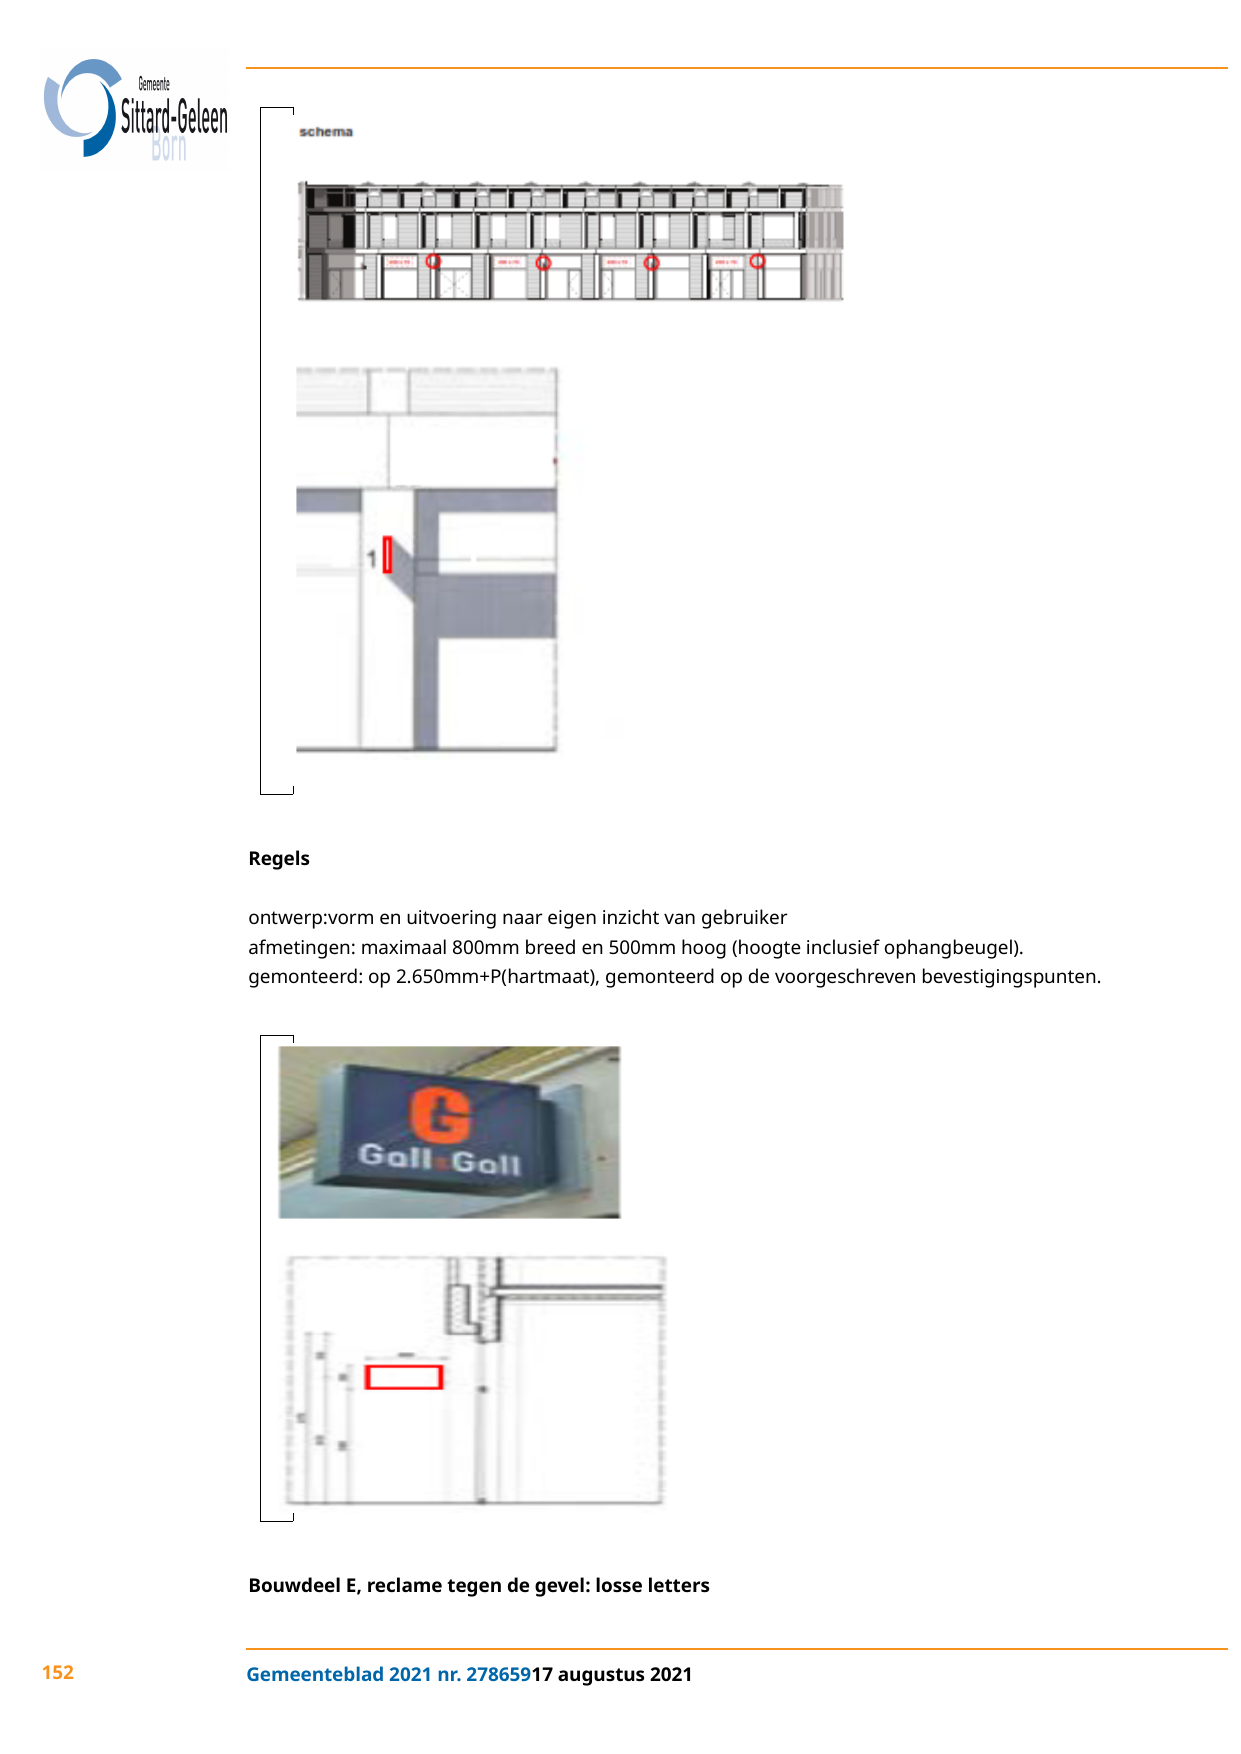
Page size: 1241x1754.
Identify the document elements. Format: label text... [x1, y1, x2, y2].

picture [41, 47, 231, 172]
text Regels [248, 845, 1152, 871]
text gemonteerd: op 2.650mm+P(hartmaat), gemonteerd op de voorgeschreven bevestigingspunten. [248, 963, 1152, 989]
text afmetingen: maximaal 800mm breed en 500mm hoog (hoogte inclusief ophangbeugel). [248, 934, 1152, 960]
picture [268, 115, 860, 786]
picture [268, 1043, 683, 1513]
text ontwerp:vorm en uitvoering naar eigen inzicht van gebruiker [248, 904, 1152, 930]
text Bouwdeel E, reclame tegen de gevel: losse letters [248, 1572, 1152, 1598]
